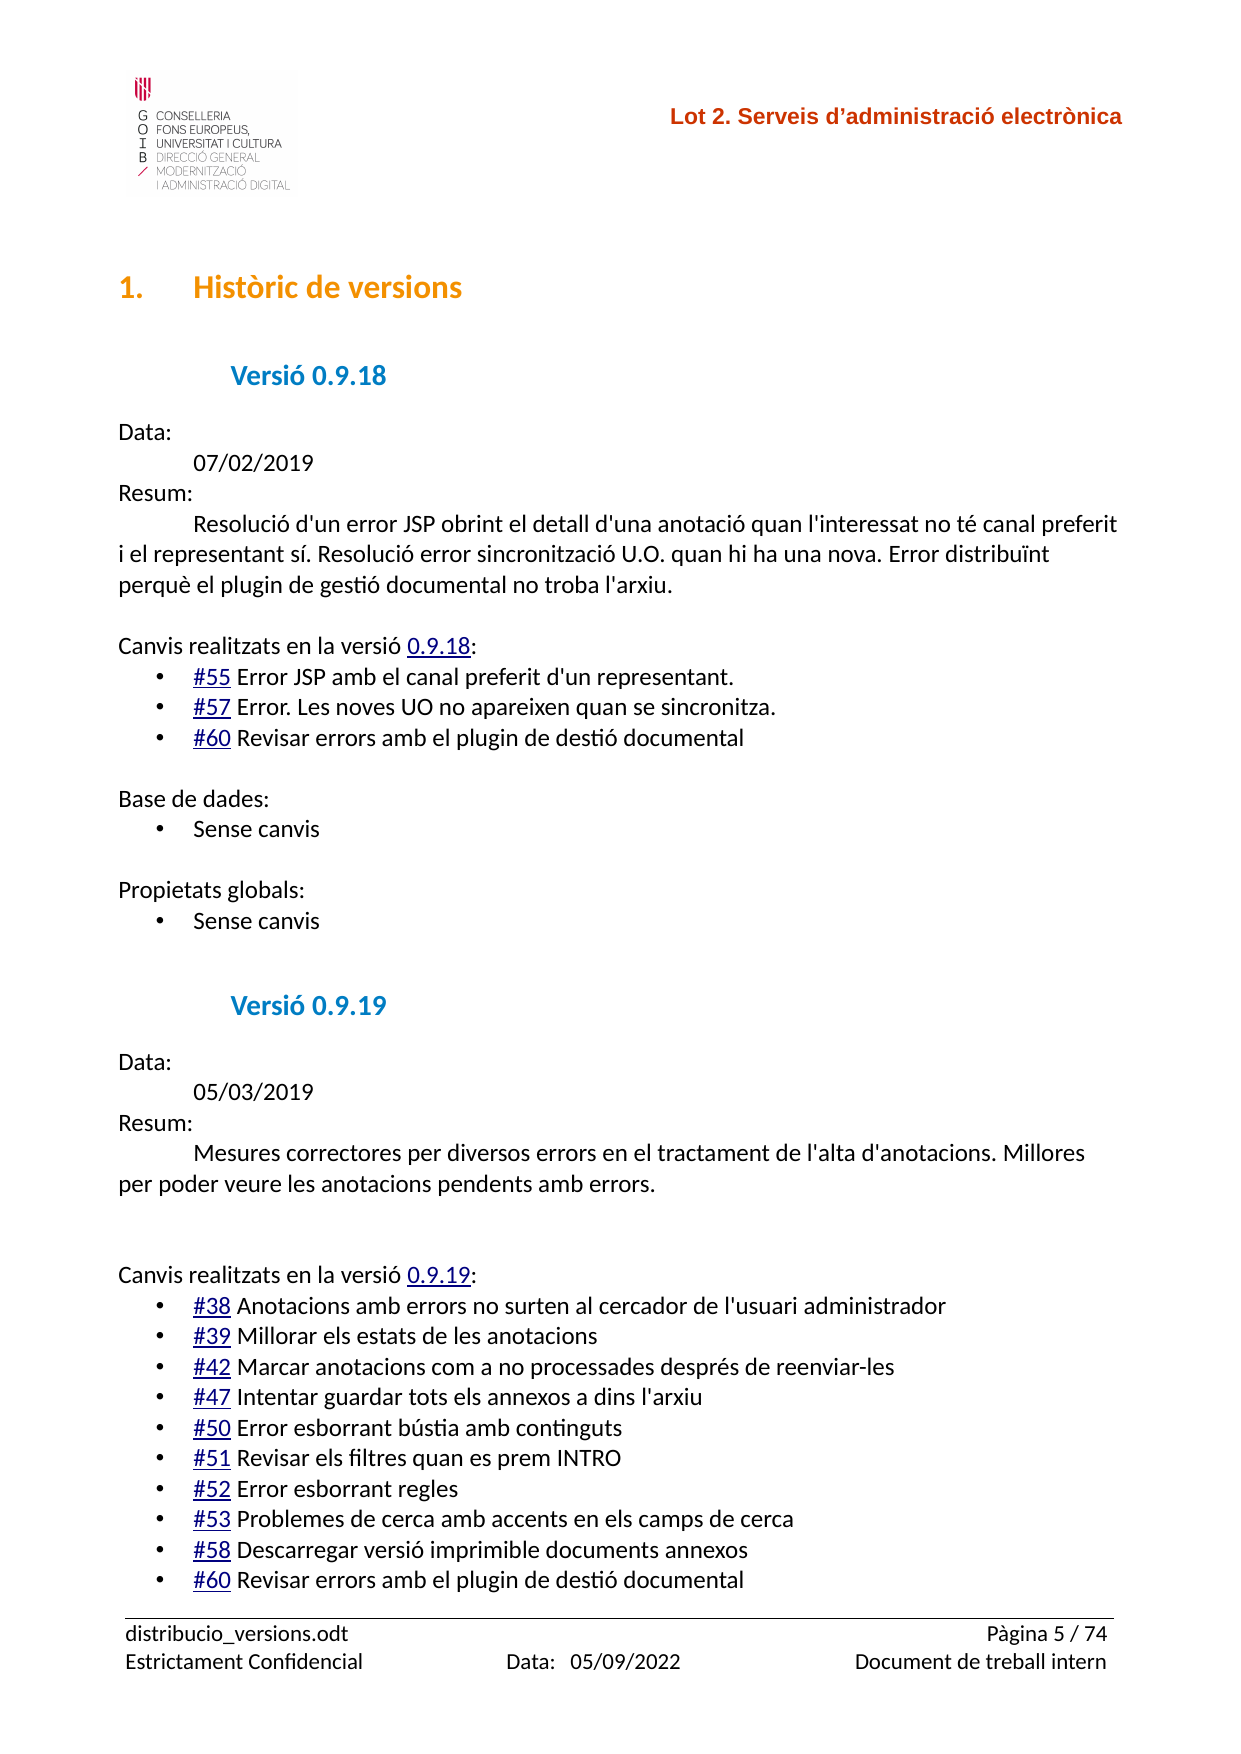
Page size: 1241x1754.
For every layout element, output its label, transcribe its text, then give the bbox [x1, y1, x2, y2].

list #55 Error JSP amb el canal preferit d'un representant. [156, 661, 1122, 691]
list #47 Intentar guardar tots els annexos a dins l'arxiu [156, 1382, 1122, 1412]
text 05/03/2019 [118, 1076, 1122, 1107]
text Canvis realitzats en la versió 0.9.18: [118, 630, 1122, 661]
list #38 Anotacions amb errors no surten al cercador de l'usuari administrador [156, 1290, 1122, 1321]
list #39 Millorar els estats de les anotacions [156, 1321, 1122, 1351]
text 07/02/2019 [118, 447, 1122, 478]
subtitle Versió 0.9.19 [153, 987, 1122, 1022]
list #57 Error. Les noves UO no apareixen quan se sincronitza. [156, 691, 1122, 722]
text Mesures correctores per diversos errors en el tractament de l'alta d'anotacions. Millores per poder veure les anotacions pendents amb errors. [118, 1137, 1122, 1198]
subtitle Versió 0.9.18 [153, 357, 1122, 393]
text Resolució d'un error JSP obrint el detall d'una anotació quan l'interessat no té canal preferit i el representant sí. Resolució error sincronització U.O. quan hi ha una nova. Error distribuïnt perquè el plugin de gestió documental no troba l'arxiu. [118, 508, 1122, 600]
list Sense canvis [156, 813, 1122, 844]
list #52 Error esborrant regles [156, 1473, 1122, 1504]
subtitle Històric de versions [118, 266, 1122, 307]
list #53 Problemes de cerca amb accents en els camps de cerca [156, 1504, 1122, 1534]
list #60 Revisar errors amb el plugin de destió documental [156, 722, 1122, 752]
list #51 Revisar els filtres quan es prem INTRO [156, 1443, 1122, 1473]
list #58 Descarregar versió imprimible documents annexos [156, 1534, 1122, 1565]
list Sense canvis [156, 905, 1122, 935]
text Resum: [118, 478, 1122, 508]
text Canvis realitzats en la versió 0.9.19: [118, 1259, 1122, 1290]
text Data: [118, 1046, 1122, 1076]
picture [126, 70, 299, 197]
text Resum: [118, 1107, 1122, 1137]
text Propietats globals: [118, 874, 1122, 905]
text Base de dades: [118, 783, 1122, 813]
list #50 Error esborrant bústia amb continguts [156, 1412, 1122, 1443]
list #42 Marcar anotacions com a no processades després de reenviar-les [156, 1351, 1122, 1382]
text Data: [118, 417, 1122, 447]
list #60 Revisar errors amb el plugin de destió documental [156, 1565, 1122, 1595]
